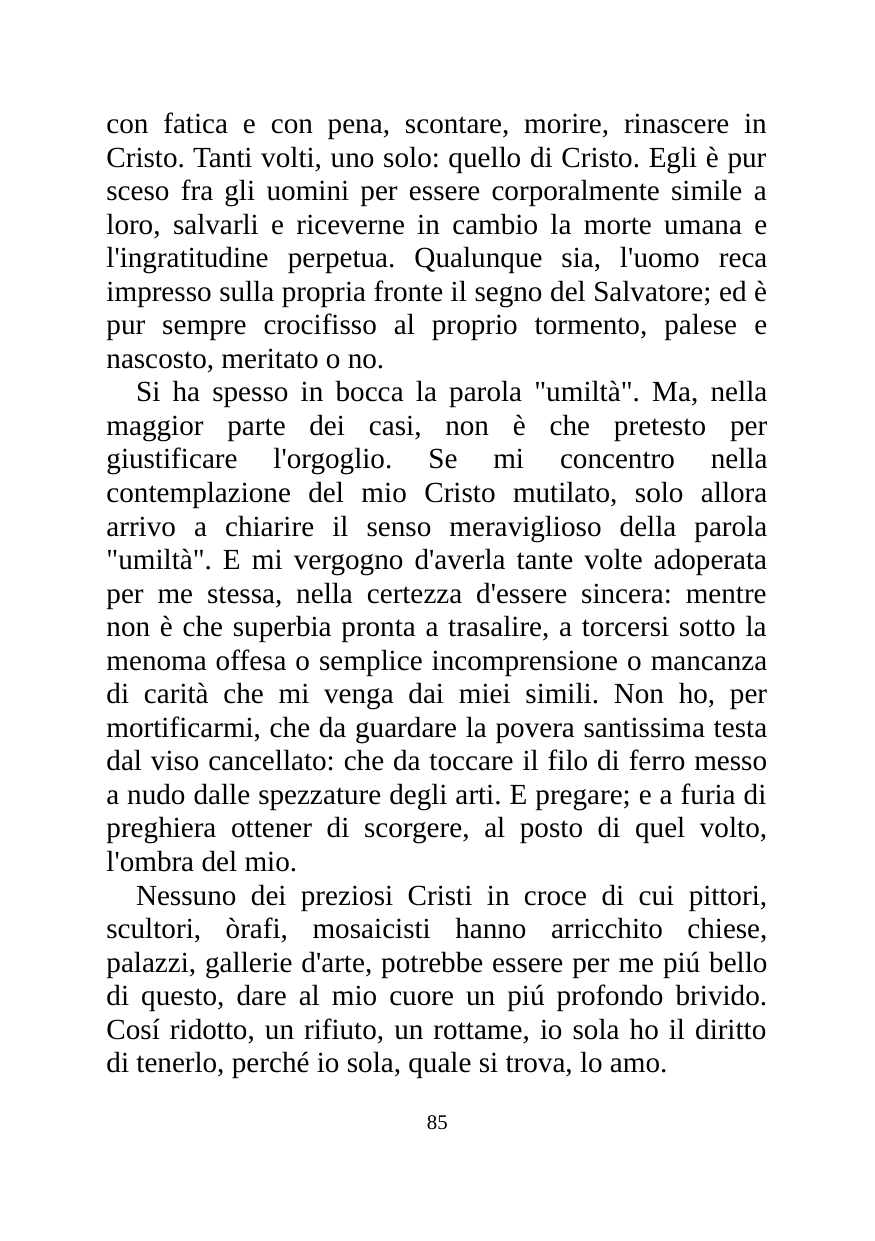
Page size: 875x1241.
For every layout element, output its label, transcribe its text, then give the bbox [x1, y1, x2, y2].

text con fatica e con pena, scontare, morire, rinascere in Cristo. Tanti volti, uno solo: quello di Cristo. Egli è pur sceso fra gli uomini per essere corporalmente simile a loro, salvarli e riceverne in cambio la morte umana e l'ingratitudine perpetua. Qualunque sia, l'uomo reca impresso sulla propria fronte il segno del Salvatore; ed è pur sempre crocifisso al proprio tormento, palese e nascosto, meritato o no. [106, 106, 768, 374]
text Si ha spesso in bocca la parola "umiltà". Ma, nella maggior parte dei casi, non è che pretesto per giustificare l'orgoglio. Se mi concentro nella contemplazione del mio Cristo mutilato, solo allora arrivo a chiarire il senso meraviglioso della parola "umiltà". E mi vergogno d'averla tante volte adoperata per me stessa, nella certezza d'essere sincera: mentre non è che superbia pronta a trasalire, a torcersi sotto la menoma offesa o semplice incomprensione o mancanza di carità che mi venga dai miei simili. Non ho, per mortificarmi, che da guardare la povera santissima testa dal viso cancellato: che da toccare il filo di ferro messo a nudo dalle spezzature degli arti. E pregare; e a furia di preghiera ottener di scorgere, al posto di quel volto, l'ombra del mio. [106, 374, 768, 878]
text Nessuno dei preziosi Cristi in croce di cui pittori, scultori, òrafi, mosaicisti hanno arricchito chiese, palazzi, gallerie d'arte, potrebbe essere per me piú bello di questo, dare al mio cuore un piú profondo brivido. Cosí ridotto, un rifiuto, un rottame, io sola ho il diritto di tenerlo, perché io sola, quale si trova, lo amo. [106, 878, 768, 1079]
